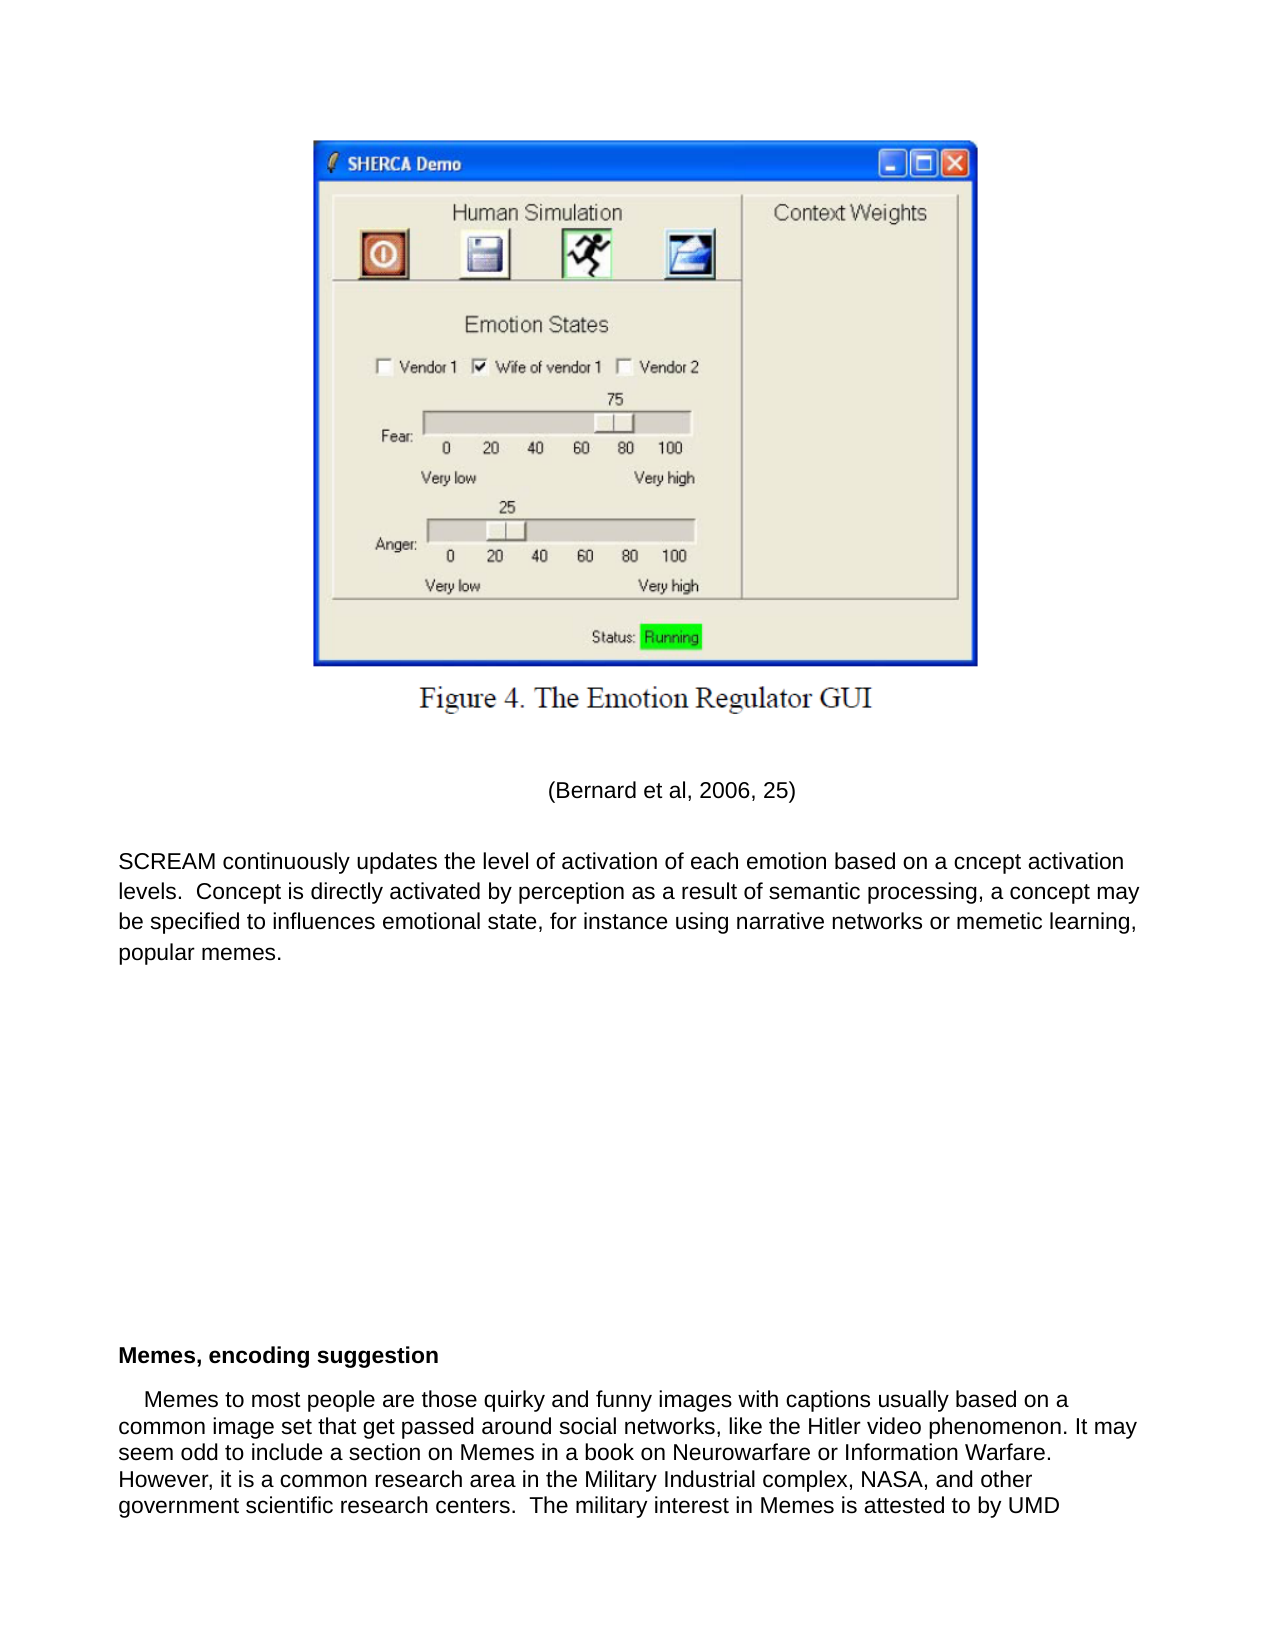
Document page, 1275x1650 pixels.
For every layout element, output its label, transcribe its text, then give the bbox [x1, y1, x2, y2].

text (Bernard et al, 2006, 25) [193, 777, 1157, 803]
text Memes to most people are those quirky and funny images with captions usually based on a common image set that get passed around social networks, like the Hitler video phenomenon. It may seem odd to include a section on Memes in a book on Neurowarfare or Information Warfare. However, it is a common research area in the Military Industrial complex, NASA, and other government scientific research centers. The military interest in Memes is attested to by UMD [118, 1386, 1157, 1518]
text SCREAM continuously updates the level of activation of each emotion based on a cncept activation levels. Concept is directly activated by perception as a result of semantic processing, a concept may be specified to influences emotional state, for instance using narrative networks or memetic learning, popular memes. [118, 848, 1157, 965]
picture [291, 118, 984, 729]
text Memes, encoding suggestion [118, 1342, 1157, 1368]
